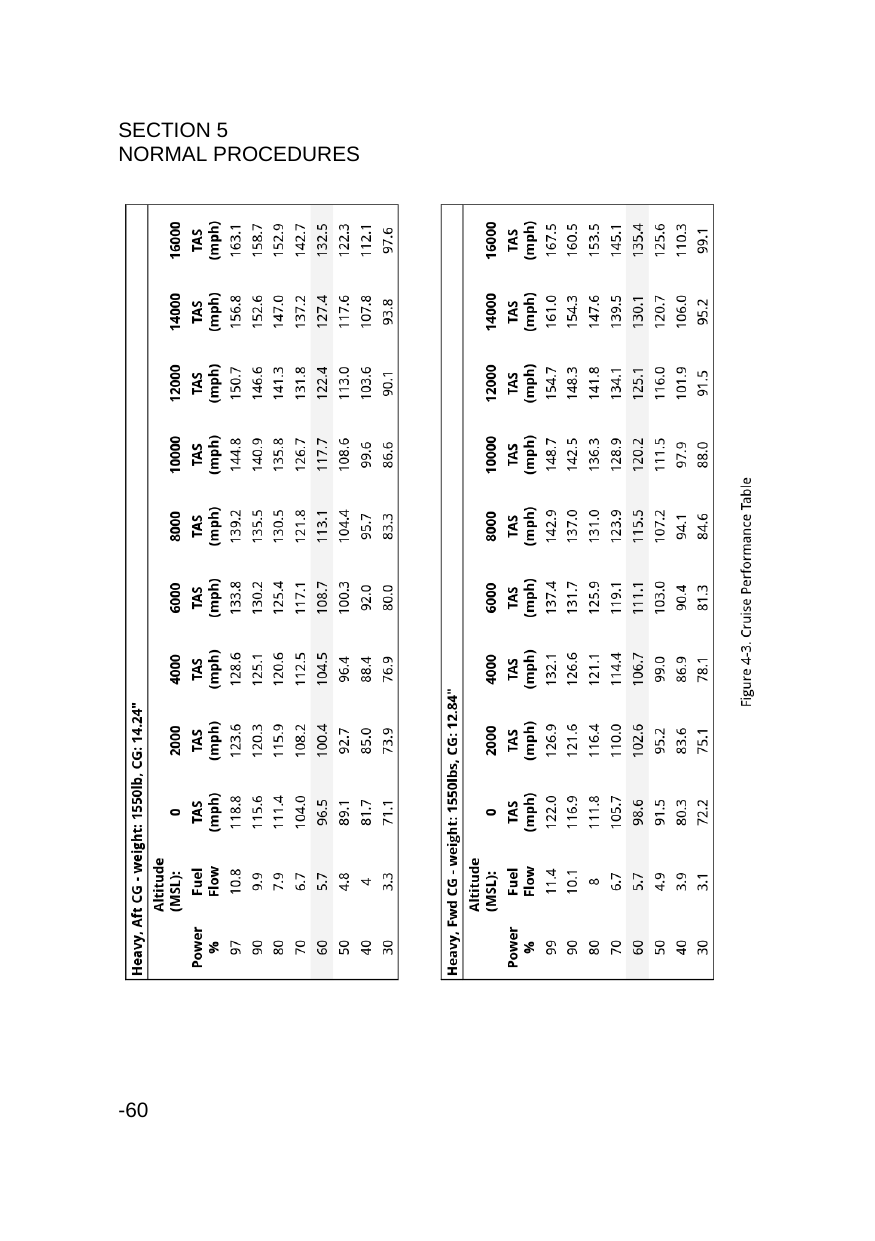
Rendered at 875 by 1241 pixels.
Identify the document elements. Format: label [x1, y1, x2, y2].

picture [118, 196, 756, 988]
